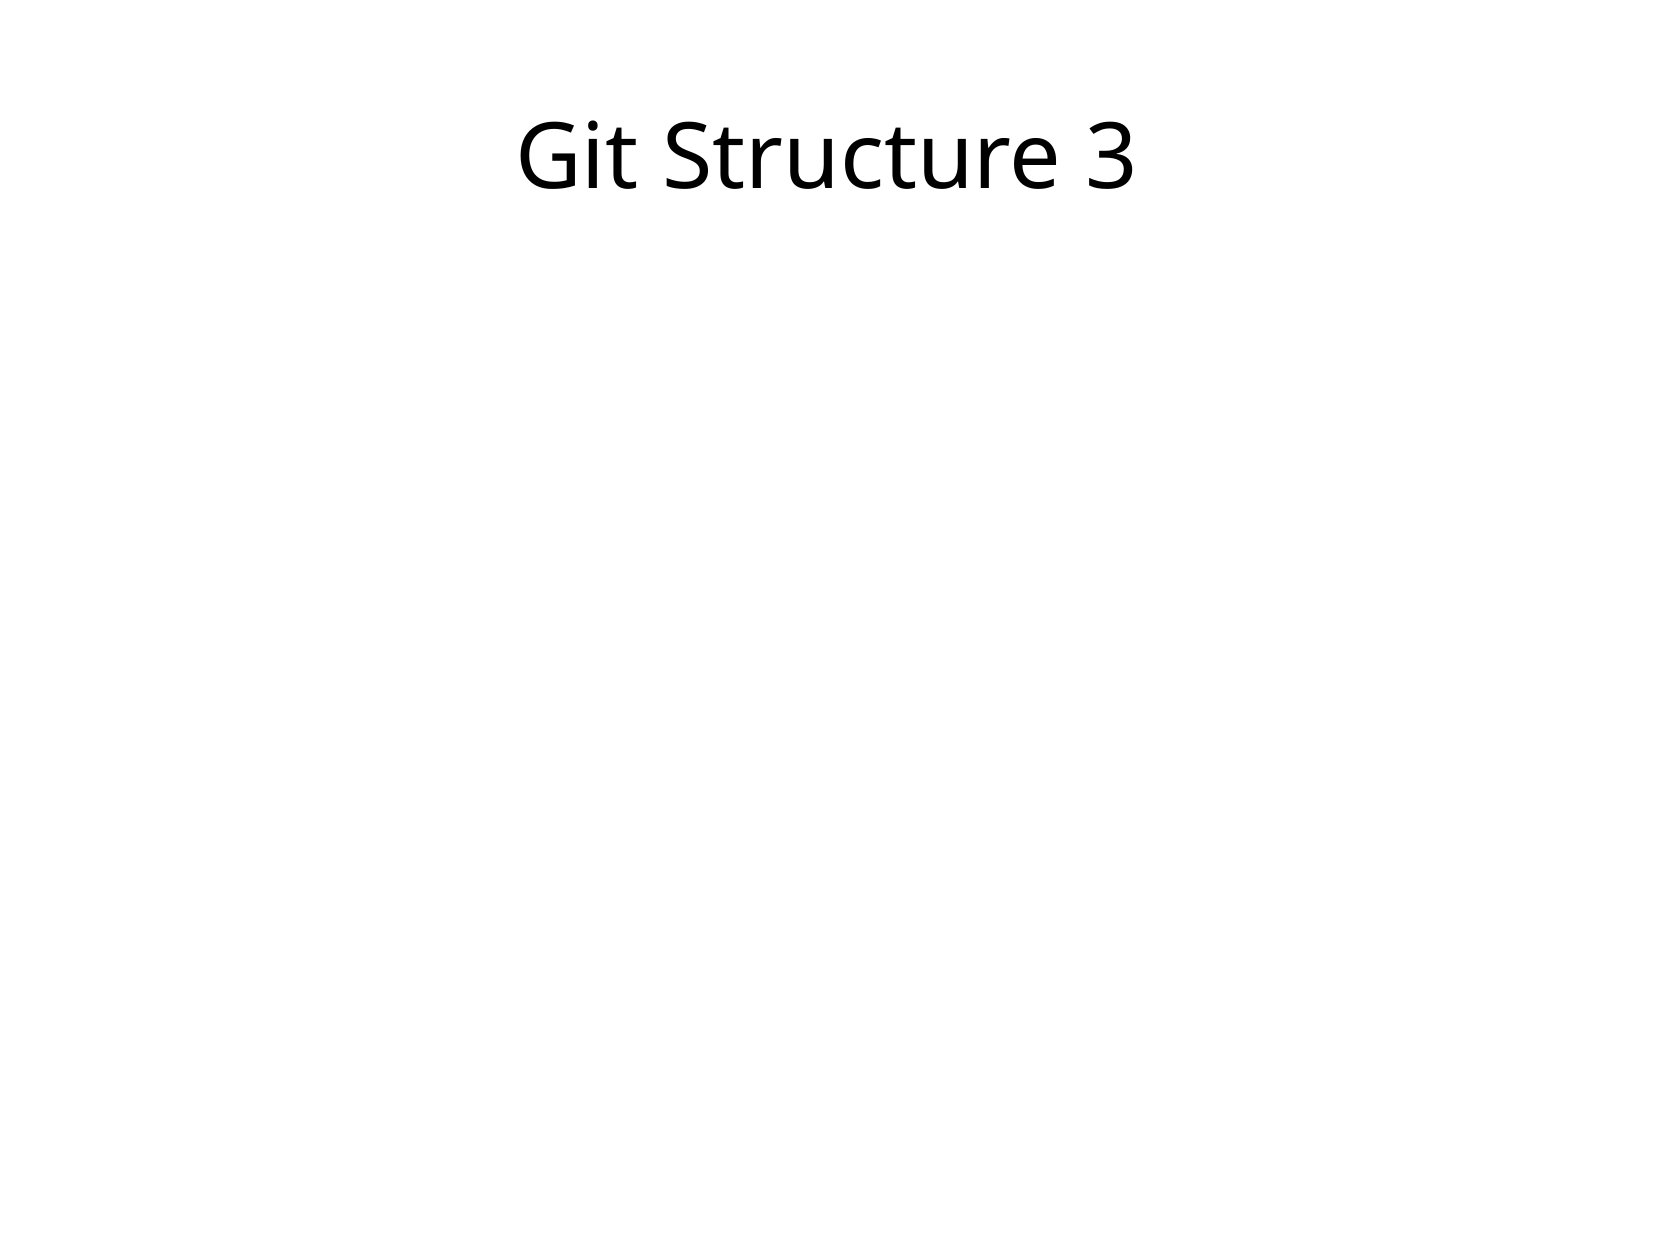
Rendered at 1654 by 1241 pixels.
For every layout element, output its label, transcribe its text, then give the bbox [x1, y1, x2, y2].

title Git Structure 3 [82, 49, 1571, 257]
